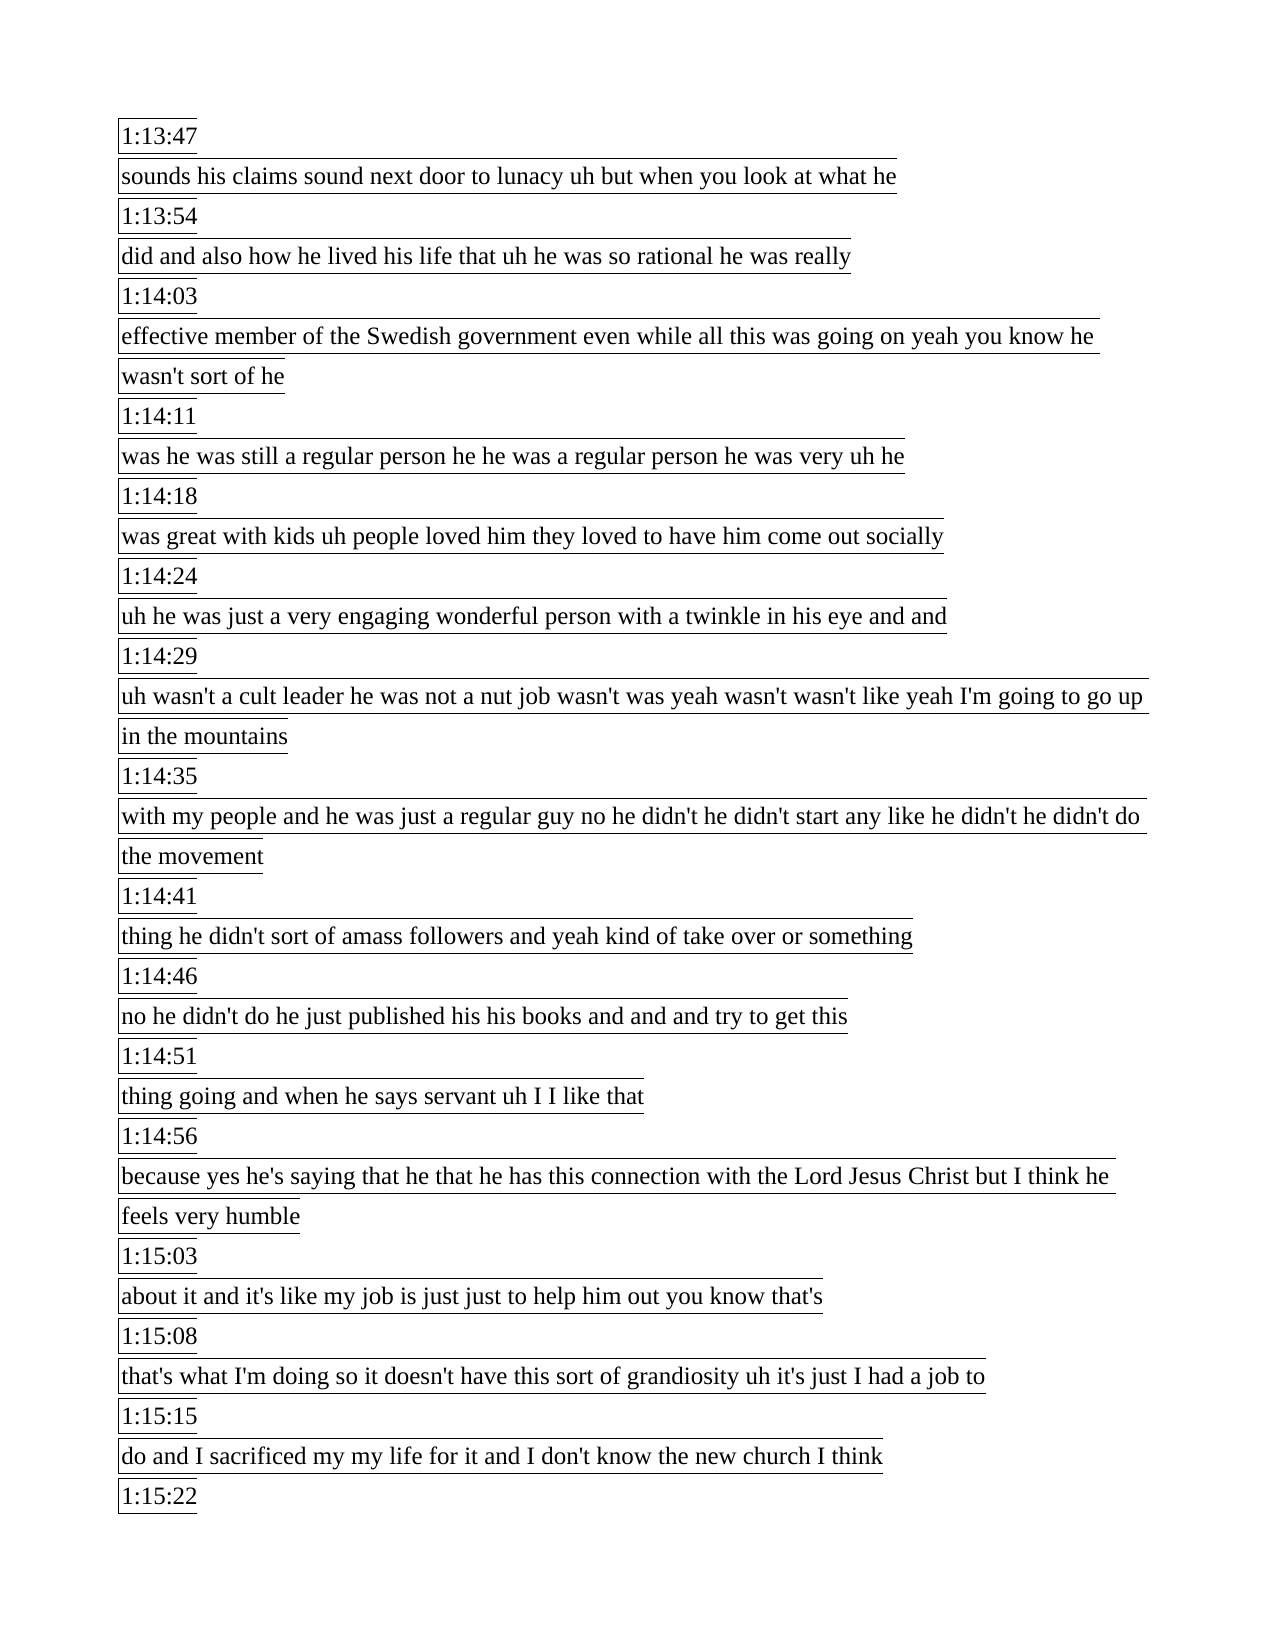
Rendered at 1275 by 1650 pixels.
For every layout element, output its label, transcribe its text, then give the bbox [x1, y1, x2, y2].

text 1:13:47 sounds his claims sound next door to lunacy uh but when you look at what he 1:13:54 did and also how he lived his life that uh he was so rational he was really 1:14:03 effective member of the Swedish government even while all this was going on yeah you know he wasn't sort of he 1:14:11 was he was still a regular person he he was a regular person he was very uh he 1:14:18 was great with kids uh people loved him they loved to have him come out socially 1:14:24 uh he was just a very engaging wonderful person with a twinkle in his eye and and 1:14:29 uh wasn't a cult leader he was not a nut job wasn't was yeah wasn't wasn't like yeah I'm going to go up in the mountains 1:14:35 with my people and he was just a regular guy no he didn't he didn't start any like he didn't he didn't do the movement 1:14:41 thing he didn't sort of amass followers and yeah kind of take over or something 1:14:46 no he didn't do he just published his his books and and and try to get this 1:14:51 thing going and when he says servant uh I I like that 1:14:56 because yes he's saying that he that he has this connection with the Lord Jesus Christ but I think he feels very humble 1:15:03 about it and it's like my job is just just to help him out you know that's 1:15:08 that's what I'm doing so it doesn't have this sort of grandiosity uh it's just I had a job to 1:15:15 do and I sacrificed my my life for it and I don't know the new church I think 1:15:22 [118, 118, 1157, 1513]
